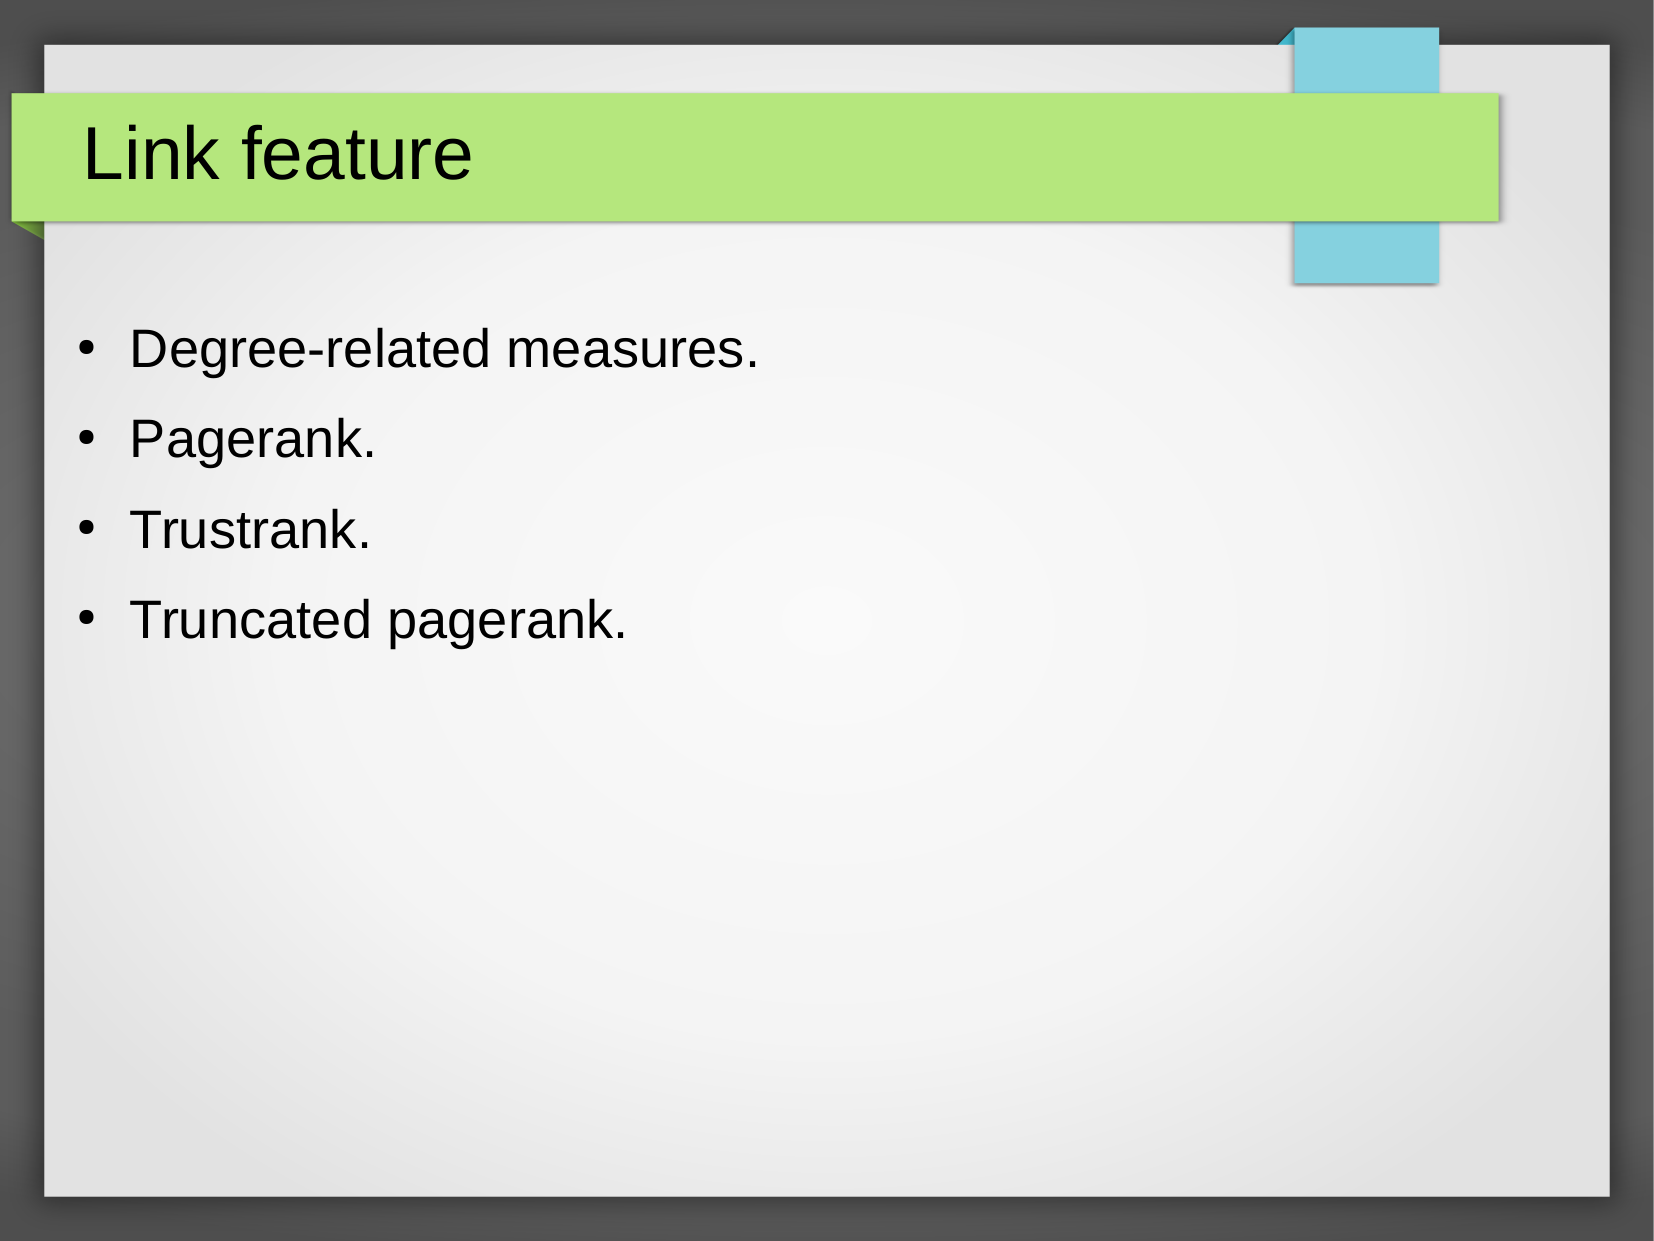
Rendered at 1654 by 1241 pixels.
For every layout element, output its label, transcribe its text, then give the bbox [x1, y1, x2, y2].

list Degree-related measures. Pagerank. Trustrank. Truncated pagerank. [59, 318, 1512, 1111]
title Link feature [82, 94, 1264, 213]
picture [0, 0, 1654, 1241]
